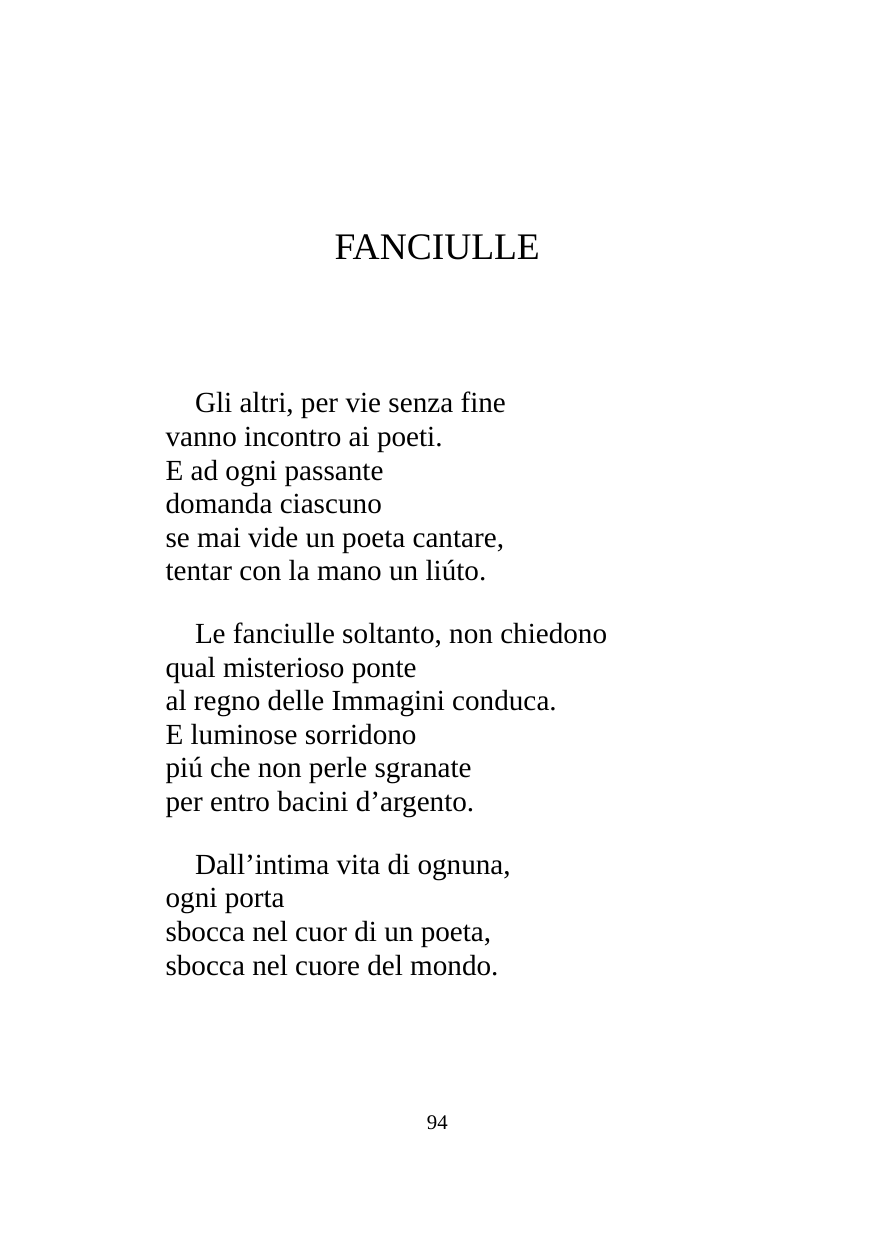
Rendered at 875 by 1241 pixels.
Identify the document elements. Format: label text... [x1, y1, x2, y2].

text Le fanciulle soltanto, non chiedono qual misterioso ponte al regno delle Immagini conduca. E luminose sorridono piú che non perle sgranate per entro bacini d’argento. [165, 616, 768, 818]
text Dall’intima vita di ognuna, ogni porta sbocca nel cuor di un poeta, sbocca nel cuore del mondo. [165, 847, 768, 981]
text Gli altri, per vie senza fine vanno incontro ai poeti. E ad ogni passante domanda ciascuno se mai vide un poeta cantare, tentar con la mano un liúto. [165, 386, 768, 587]
subtitle FANCIULLE [106, 224, 768, 267]
